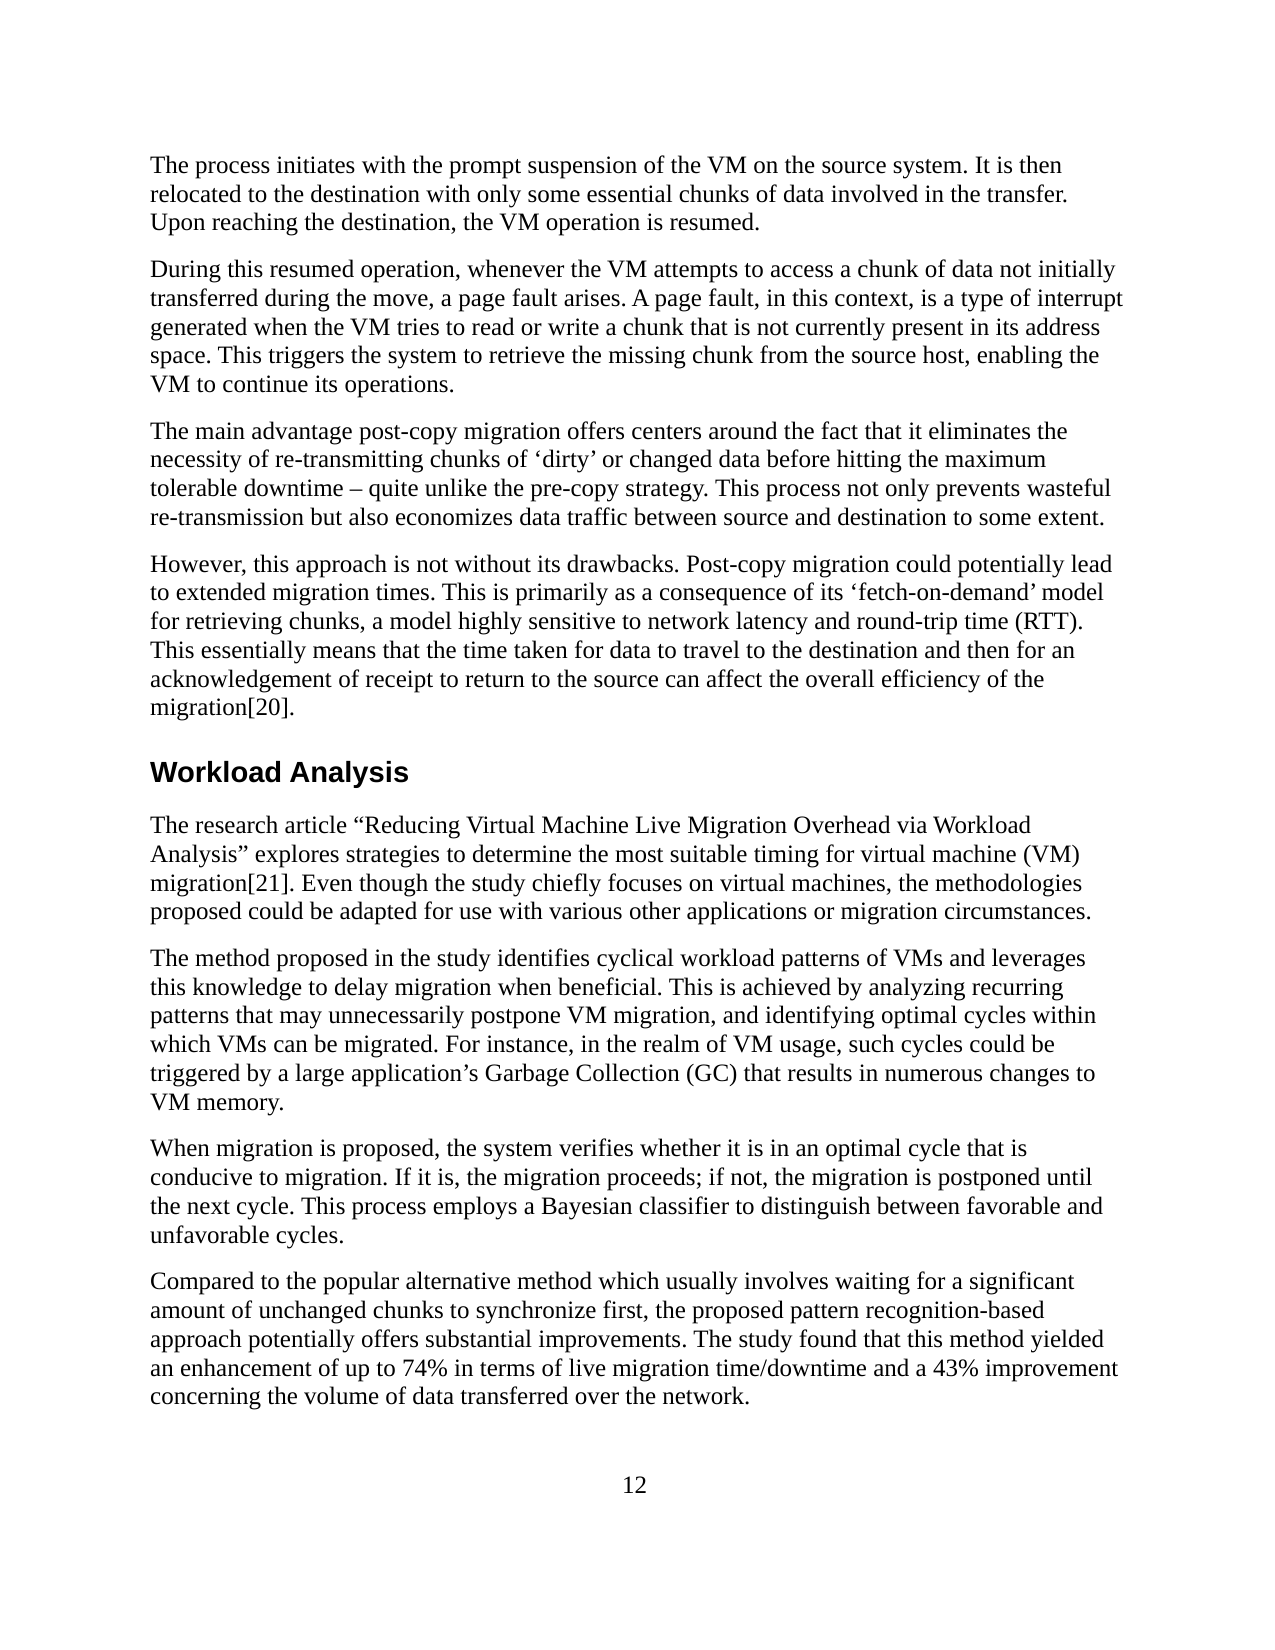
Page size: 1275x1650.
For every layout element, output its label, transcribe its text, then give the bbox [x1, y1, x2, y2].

subtitle Workload Analysis [150, 755, 1125, 789]
text Compared to the popular alternative method which usually involves waiting for a significant amount of unchanged chunks to synchronize first, the proposed pattern recognition-based approach potentially offers substantial improvements. The study found that this method yielded an enhancement of up to 74% in terms of live migration time/downtime and a 43% improvement concerning the volume of data transferred over the network. [150, 1266, 1125, 1410]
text However, this approach is not without its drawbacks. Post-copy migration could potentially lead to extended migration times. This is primarily as a consequence of its ‘fetch-on-demand’ model for retrieving chunks, a model highly sensitive to network latency and round-trip time (RTT). This essentially means that the time taken for data to travel to the destination and then for an acknowledgement of receipt to return to the source can affect the overall efficiency of the migration[20]. [150, 549, 1125, 721]
text The main advantage post-copy migration offers centers around the fact that it eliminates the necessity of re-transmitting chunks of ‘dirty’ or changed data before hitting the maximum tolerable downtime – quite unlike the pre-copy strategy. This process not only prevents wasteful re-transmission but also economizes data traffic between source and destination to some extent. [150, 416, 1125, 531]
text The research article “Reducing Virtual Machine Live Migration Overhead via Workload Analysis” explores strategies to determine the most suitable timing for virtual machine (VM) migration[21]. Even though the study chiefly focuses on virtual machines, the methodologies proposed could be adapted for use with various other applications or migration circumstances. [150, 810, 1125, 925]
text The method proposed in the study identifies cyclical workload patterns of VMs and leverages this knowledge to delay migration when beneficial. This is achieved by analyzing recurring patterns that may unnecessarily postpone VM migration, and identifying optimal cycles within which VMs can be migrated. For instance, in the realm of VM usage, such cycles could be triggered by a large application’s Garbage Collection (GC) that results in numerous changes to VM memory. [150, 943, 1125, 1116]
text When migration is proposed, the system verifies whether it is in an optimal cycle that is conducive to migration. If it is, the migration proceeds; if not, the migration is postponed until the next cycle. This process employs a Bayesian classifier to distinguish between favorable and unfavorable cycles. [150, 1133, 1125, 1248]
text The process initiates with the prompt suspension of the VM on the source system. It is then relocated to the destination with only some essential chunks of data involved in the transfer. Upon reaching the destination, the VM operation is resumed. [150, 150, 1125, 236]
text During this resumed operation, whenever the VM attempts to access a chunk of data not initially transferred during the move, a page fault arises. A page fault, in this context, is a type of interrupt generated when the VM tries to read or write a chunk that is not currently present in its address space. This triggers the system to retrieve the missing chunk from the source host, enabling the VM to continue its operations. [150, 254, 1125, 398]
